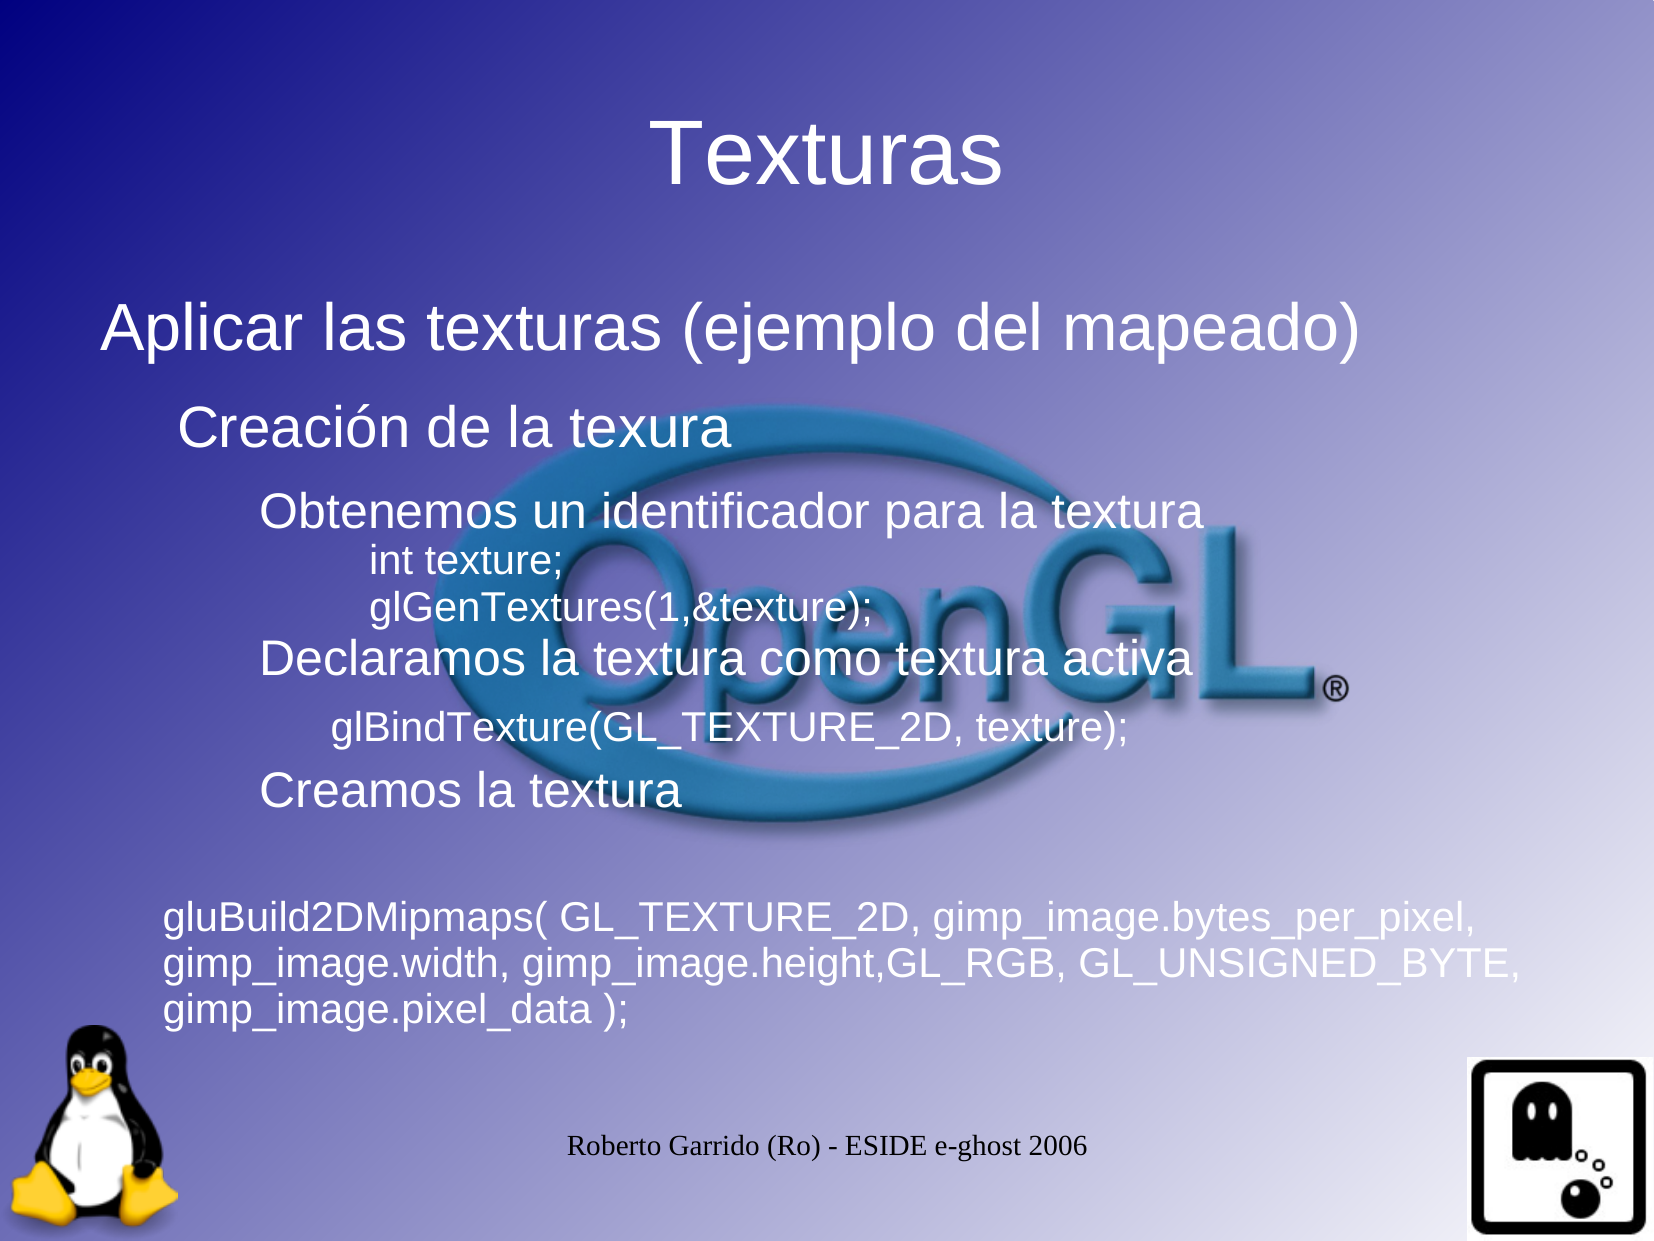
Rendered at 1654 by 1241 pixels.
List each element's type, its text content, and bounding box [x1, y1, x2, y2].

picture [0, 1025, 178, 1241]
picture [1467, 1057, 1654, 1241]
list Aplicar las texturas (ejemplo del mapeado) Creación de la texura Obtenemos un identificador para la textura Declaramos la textura como textura activa glBindTexture(GL_TEXTURE_2D, texture); Creamos la textura [82, 290, 1571, 1109]
title Texturas [82, 49, 1571, 257]
